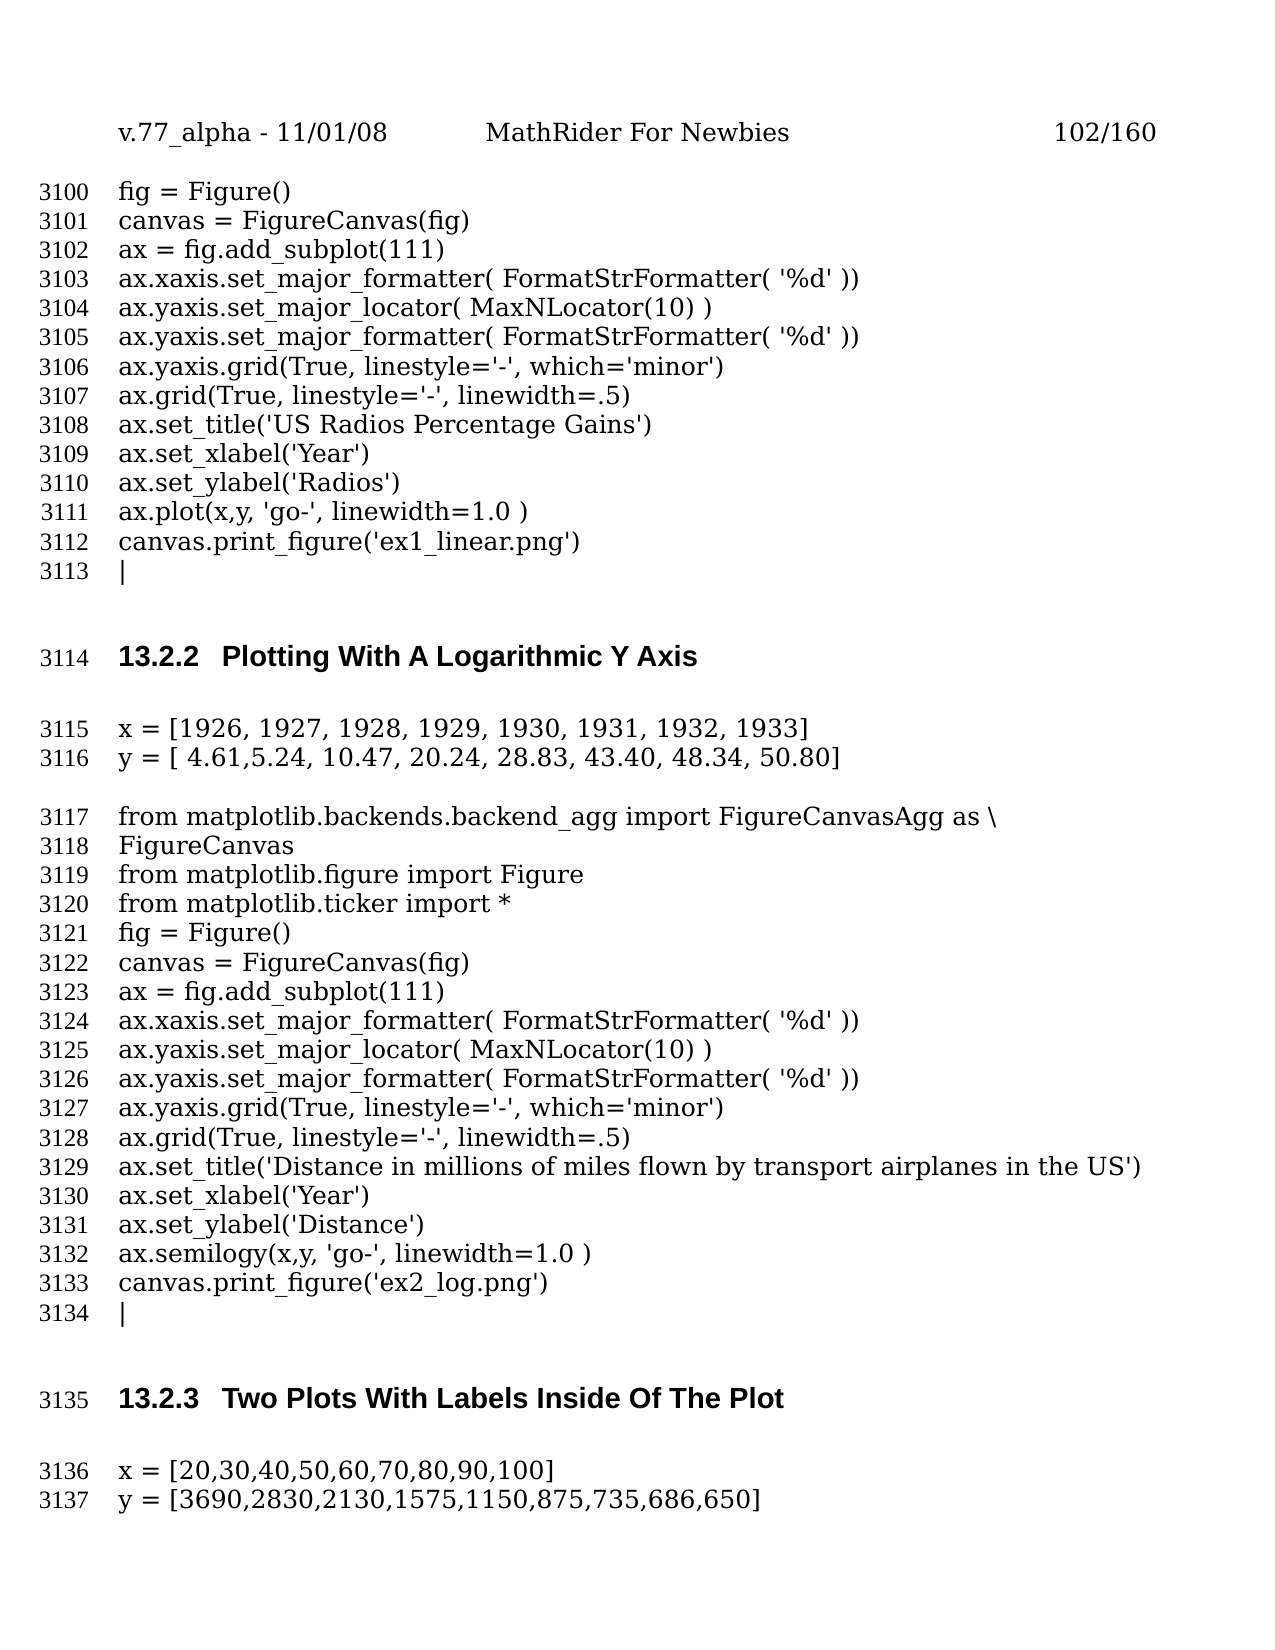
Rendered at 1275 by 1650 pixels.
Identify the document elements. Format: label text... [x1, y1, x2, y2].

text ax.set_ylabel('Distance') [118, 1210, 1157, 1239]
text ax.semilogy(x,y, 'go-', linewidth=1.0 ) [118, 1239, 1157, 1269]
text ax.plot(x,y, 'go-', linewidth=1.0 ) [118, 498, 1157, 527]
text from matplotlib.figure import Figure [118, 860, 1157, 889]
text canvas.print_figure('ex1_linear.png') [118, 527, 1157, 556]
text ax.xaxis.set_major_formatter( FormatStrFormatter( '%d' )) [118, 264, 1157, 293]
text ax.yaxis.set_major_formatter( FormatStrFormatter( '%d' )) [118, 323, 1157, 352]
text ax = fig.add_subplot(111) [118, 235, 1157, 264]
text ax.yaxis.grid(True, linestyle='-', which='minor') [118, 352, 1157, 381]
subtitle Two Plots With Labels Inside Of The Plot [118, 1381, 1157, 1415]
text x = [20,30,40,50,60,70,80,90,100] [118, 1456, 1157, 1486]
text ax.grid(True, linestyle='-', linewidth=.5) [118, 1123, 1157, 1152]
text x = [1926, 1927, 1928, 1929, 1930, 1931, 1932, 1933] [118, 714, 1157, 744]
text ax.yaxis.grid(True, linestyle='-', which='minor') [118, 1094, 1157, 1123]
text ax.yaxis.set_major_locator( MaxNLocator(10) ) [118, 1035, 1157, 1064]
text canvas.print_figure('ex2_log.png') [118, 1269, 1157, 1298]
text ax.set_title('US Radios Percentage Gains') [118, 410, 1157, 439]
text ax.set_xlabel('Year') [118, 439, 1157, 468]
text | [118, 1298, 1157, 1327]
text canvas = FigureCanvas(fig) [118, 206, 1157, 235]
text canvas = FigureCanvas(fig) [118, 948, 1157, 977]
text | [118, 556, 1157, 585]
text ax.xaxis.set_major_formatter( FormatStrFormatter( '%d' )) [118, 1006, 1157, 1035]
subtitle Plotting With A Logarithmic Y Axis [118, 639, 1157, 673]
text y = [3690,2830,2130,1575,1150,875,735,686,650] [118, 1486, 1157, 1515]
text from matplotlib.backends.backend_agg import FigureCanvasAgg as \ FigureCanvas [118, 802, 1157, 860]
text ax.yaxis.set_major_formatter( FormatStrFormatter( '%d' )) [118, 1064, 1157, 1094]
text ax.grid(True, linestyle='-', linewidth=.5) [118, 381, 1157, 410]
text y = [ 4.61,5.24, 10.47, 20.24, 28.83, 43.40, 48.34, 50.80] [118, 744, 1157, 773]
text ax.set_title('Distance in millions of miles flown by transport airplanes in the US') [118, 1152, 1157, 1181]
text fig = Figure() [118, 919, 1157, 948]
text from matplotlib.ticker import * [118, 889, 1157, 919]
text ax = fig.add_subplot(111) [118, 977, 1157, 1006]
text ax.set_xlabel('Year') [118, 1181, 1157, 1210]
text fig = Figure() [118, 177, 1157, 206]
text ax.yaxis.set_major_locator( MaxNLocator(10) ) [118, 293, 1157, 323]
text ax.set_ylabel('Radios') [118, 468, 1157, 498]
